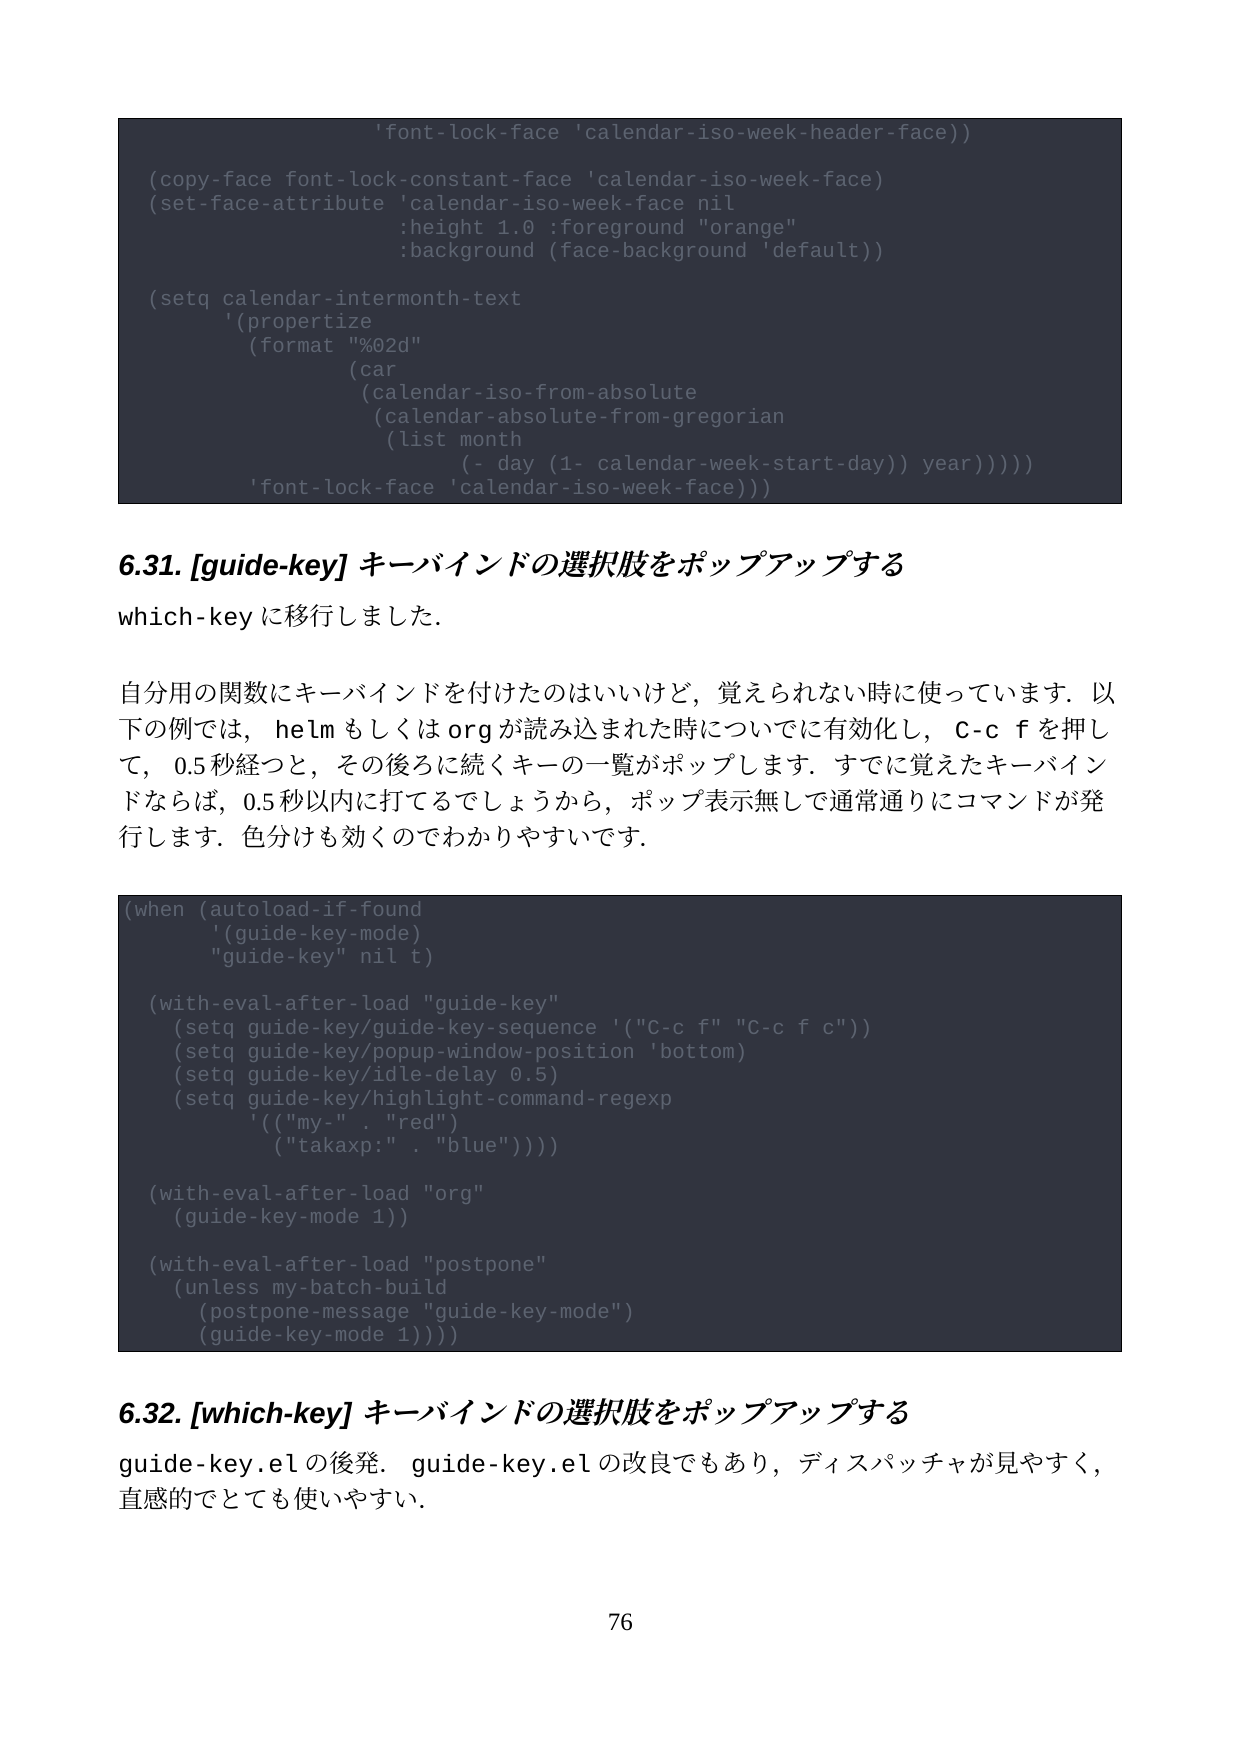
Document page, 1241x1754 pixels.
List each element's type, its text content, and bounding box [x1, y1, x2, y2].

text 'font-lock-face 'calendar-iso-week-face))) [119, 473, 1121, 503]
text '(guide-key-mode) [119, 918, 1121, 942]
subtitle [which-key] キーバインドの選択肢をポップアップする [118, 1389, 1122, 1431]
text :height 1.0 :foreground "orange" [119, 213, 1121, 236]
text 自分用の関数にキーバインドを付けたのはいいけど，覚えられない時に使っています．以下の例では， helm もしくは org が読み込まれた時についでに有効化し， C-c f を押して， 0.5秒経つと，その後ろに続くキーの一覧がポップします．すでに覚えたキーバインドならば，0.5秒以内に打てるでしょうから，ポップ表示無しで通常通りにコマンドが発行します．色分けも効くのでわかりやすいです． [118, 674, 1122, 882]
text (setq guide-key/guide-key-sequence '("C-c f" "C-c f c")) [119, 1013, 1121, 1037]
text (list month [119, 426, 1121, 449]
text (postpone-message "guide-key-mode") [119, 1297, 1121, 1321]
text (with-eval-after-load "postpone" [119, 1249, 1121, 1273]
text (copy-face font-lock-constant-face 'calendar-iso-week-face) [119, 165, 1121, 189]
text (set-face-attribute 'calendar-iso-week-face nil [119, 189, 1121, 213]
text (guide-key-mode 1)) [119, 1202, 1121, 1226]
text (setq guide-key/popup-window-position 'bottom) [119, 1037, 1121, 1060]
text "guide-key" nil t) [119, 942, 1121, 966]
text (guide-key-mode 1)))) [119, 1321, 1121, 1351]
subtitle [guide-key] キーバインドの選択肢をポップアップする [118, 542, 1122, 584]
text (calendar-iso-from-absolute [119, 378, 1121, 402]
text (calendar-absolute-from-gregorian [119, 402, 1121, 426]
text (- day (1- calendar-week-start-day)) year))))) [119, 449, 1121, 473]
text (setq guide-key/idle-delay 0.5) [119, 1060, 1121, 1084]
text :background (face-background 'default)) [119, 236, 1121, 260]
text (setq calendar-intermonth-text [119, 284, 1121, 307]
text (car [119, 354, 1121, 378]
text ("takaxp:" . "blue")))) [119, 1131, 1121, 1155]
text (when (autoload-if-found [119, 896, 1121, 918]
text (unless my-batch-build [119, 1273, 1121, 1297]
text '(("my-" . "red") [119, 1108, 1121, 1131]
text (with-eval-after-load "guide-key" [119, 989, 1121, 1013]
text (format "%02d" [119, 331, 1121, 354]
text '(propertize [119, 307, 1121, 331]
text which-key に移行しました． [118, 596, 1122, 661]
text (setq guide-key/highlight-command-regexp [119, 1084, 1121, 1108]
text 'font-lock-face 'calendar-iso-week-header-face)) [119, 119, 1121, 142]
text (with-eval-after-load "org" [119, 1179, 1121, 1202]
text guide-key.el の後発． guide-key.el の改良でもあり，ディスパッチャが見やすく，直感的でとても使いやすい． [118, 1444, 1122, 1545]
